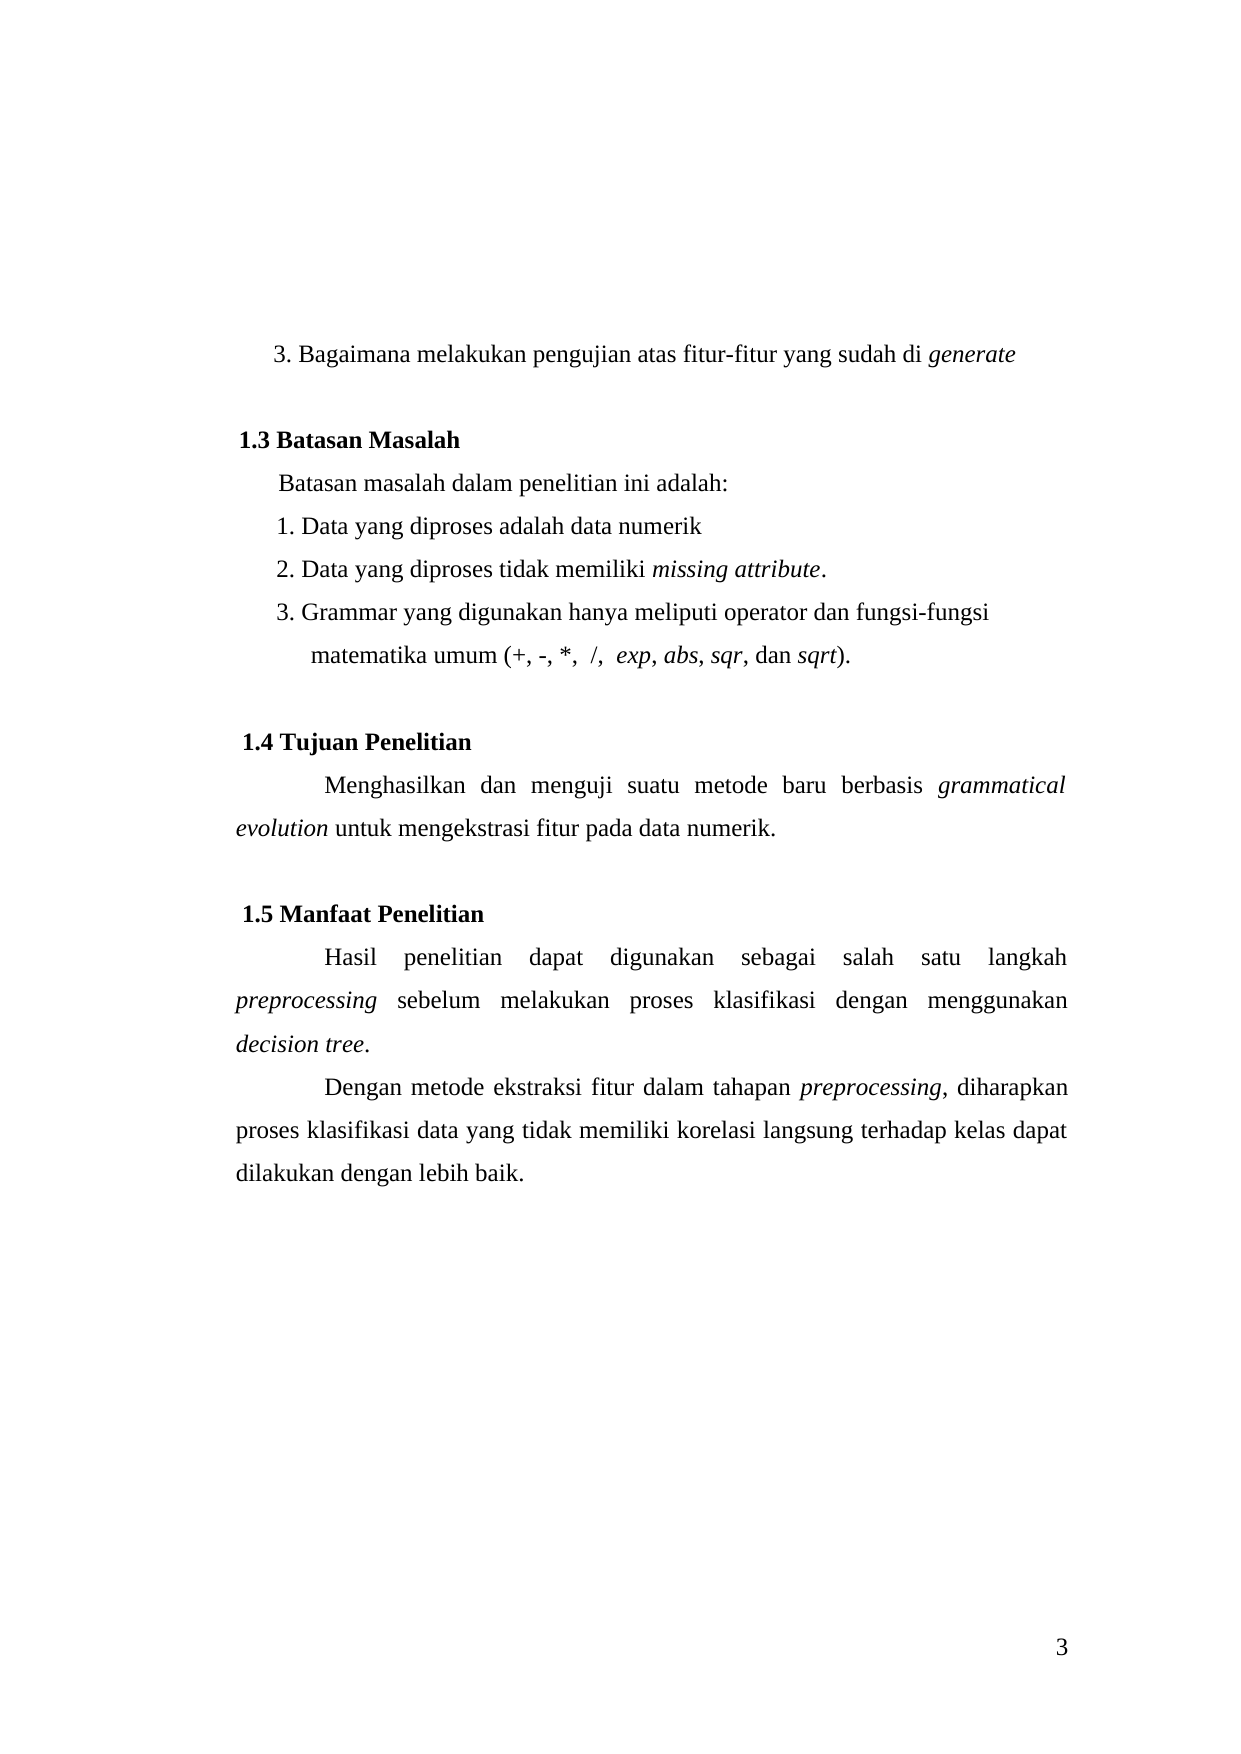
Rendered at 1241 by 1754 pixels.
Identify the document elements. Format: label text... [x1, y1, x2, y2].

subtitle Tujuan Penelitian [242, 727, 1068, 756]
list Bagaimana melakukan pengujian atas fitur-fitur yang sudah di generate [273, 339, 1068, 367]
list Data yang diproses tidak memiliki missing attribute. [276, 554, 1068, 583]
list Grammar yang digunakan hanya meliputi operator dan fungsi-fungsi matematika umum (+, -, *, /, exp, abs, sqr, dan sqrt). [276, 597, 1068, 669]
subtitle Batasan Masalah [239, 425, 1068, 454]
text Menghasilkan dan menguji suatu metode baru berbasis grammatical evolution untuk mengekstrasi fitur pada data numerik. [236, 770, 1068, 842]
list Data yang diproses adalah data numerik [276, 511, 1068, 540]
text Batasan masalah dalam penelitian ini adalah: [236, 468, 1068, 497]
text Hasil penelitian dapat digunakan sebagai salah satu langkah preprocessing sebelum melakukan proses klasifikasi dengan menggunakan decision tree. [236, 942, 1068, 1057]
subtitle Manfaat Penelitian [242, 899, 1068, 928]
text Dengan metode ekstraksi fitur dalam tahapan preprocessing, diharapkan proses klasifikasi data yang tidak memiliki korelasi langsung terhadap kelas dapat dilakukan dengan lebih baik. [236, 1072, 1068, 1187]
